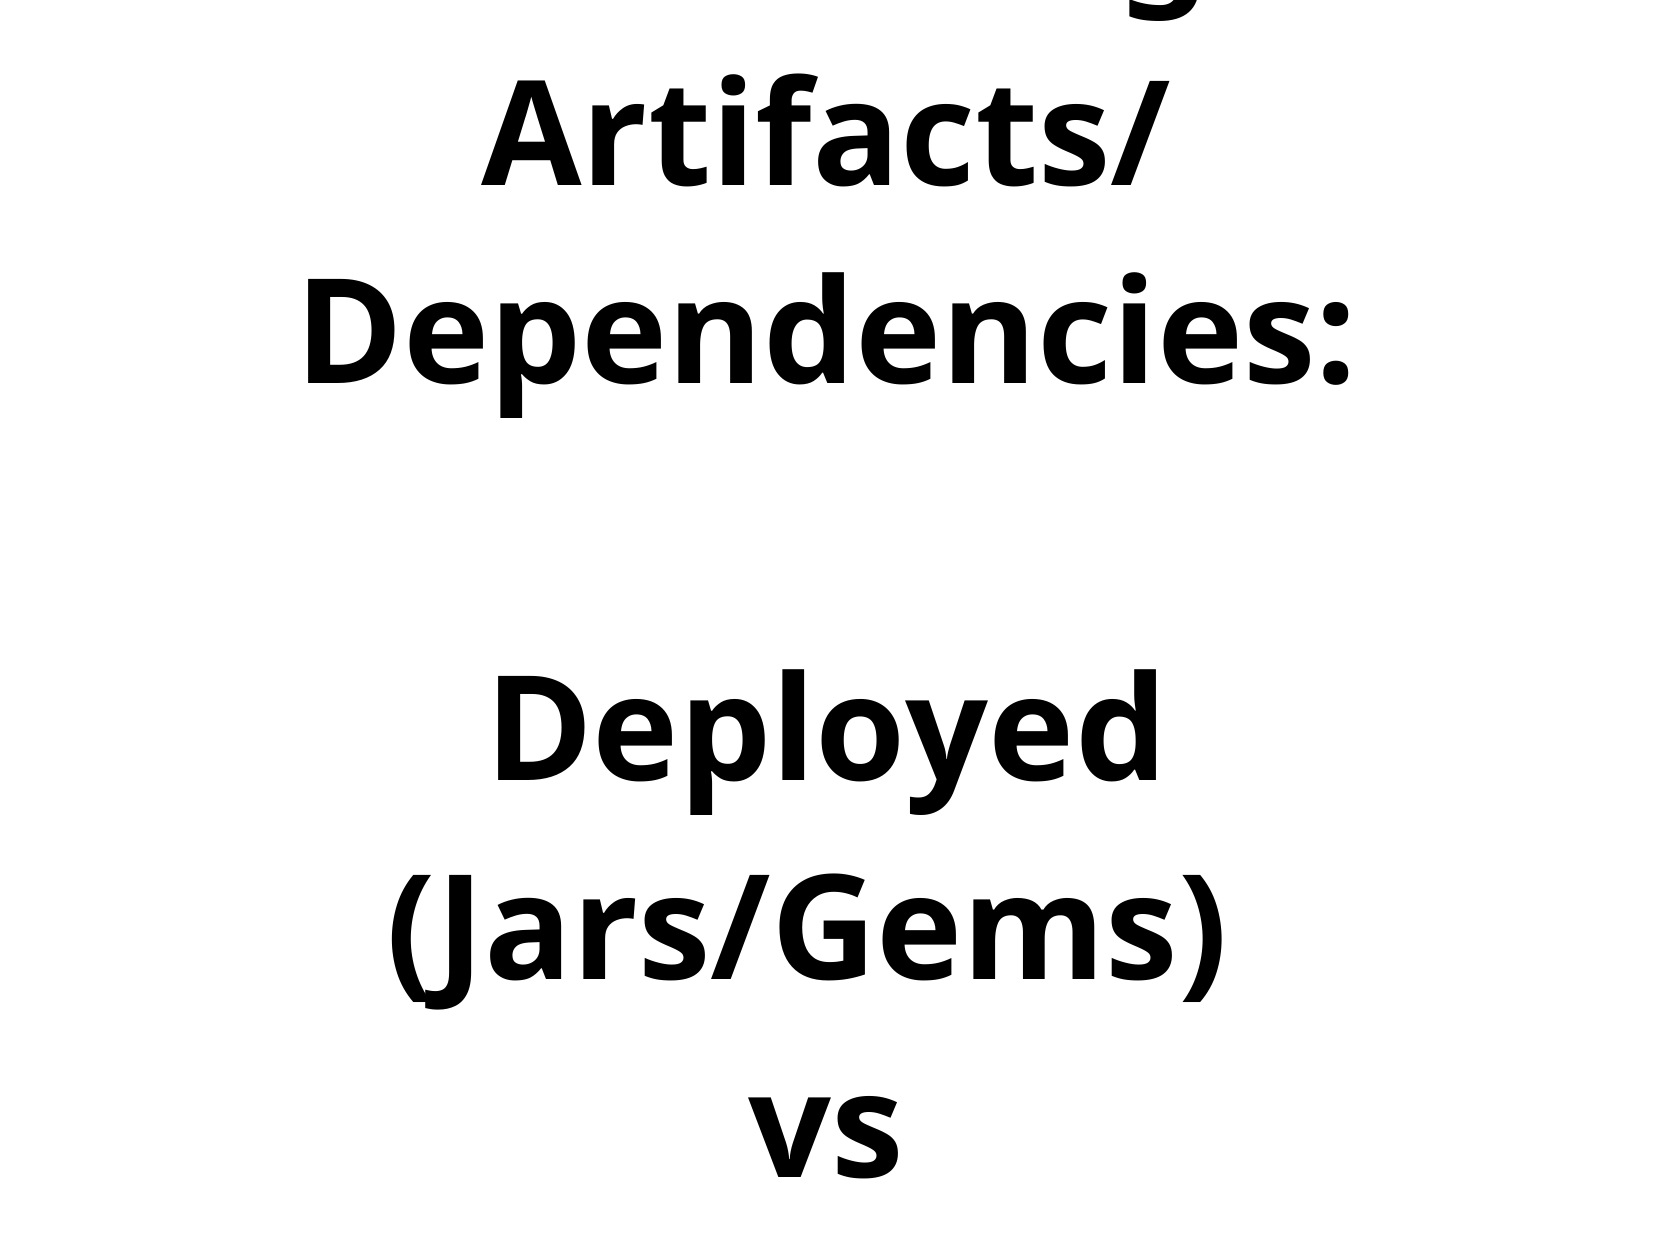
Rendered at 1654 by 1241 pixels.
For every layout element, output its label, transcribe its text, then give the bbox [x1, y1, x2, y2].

title Publishing Artifacts/ Dependencies: Deployed (Jars/Gems) vs SCM (svn:externals) [82, 41, 1571, 1209]
